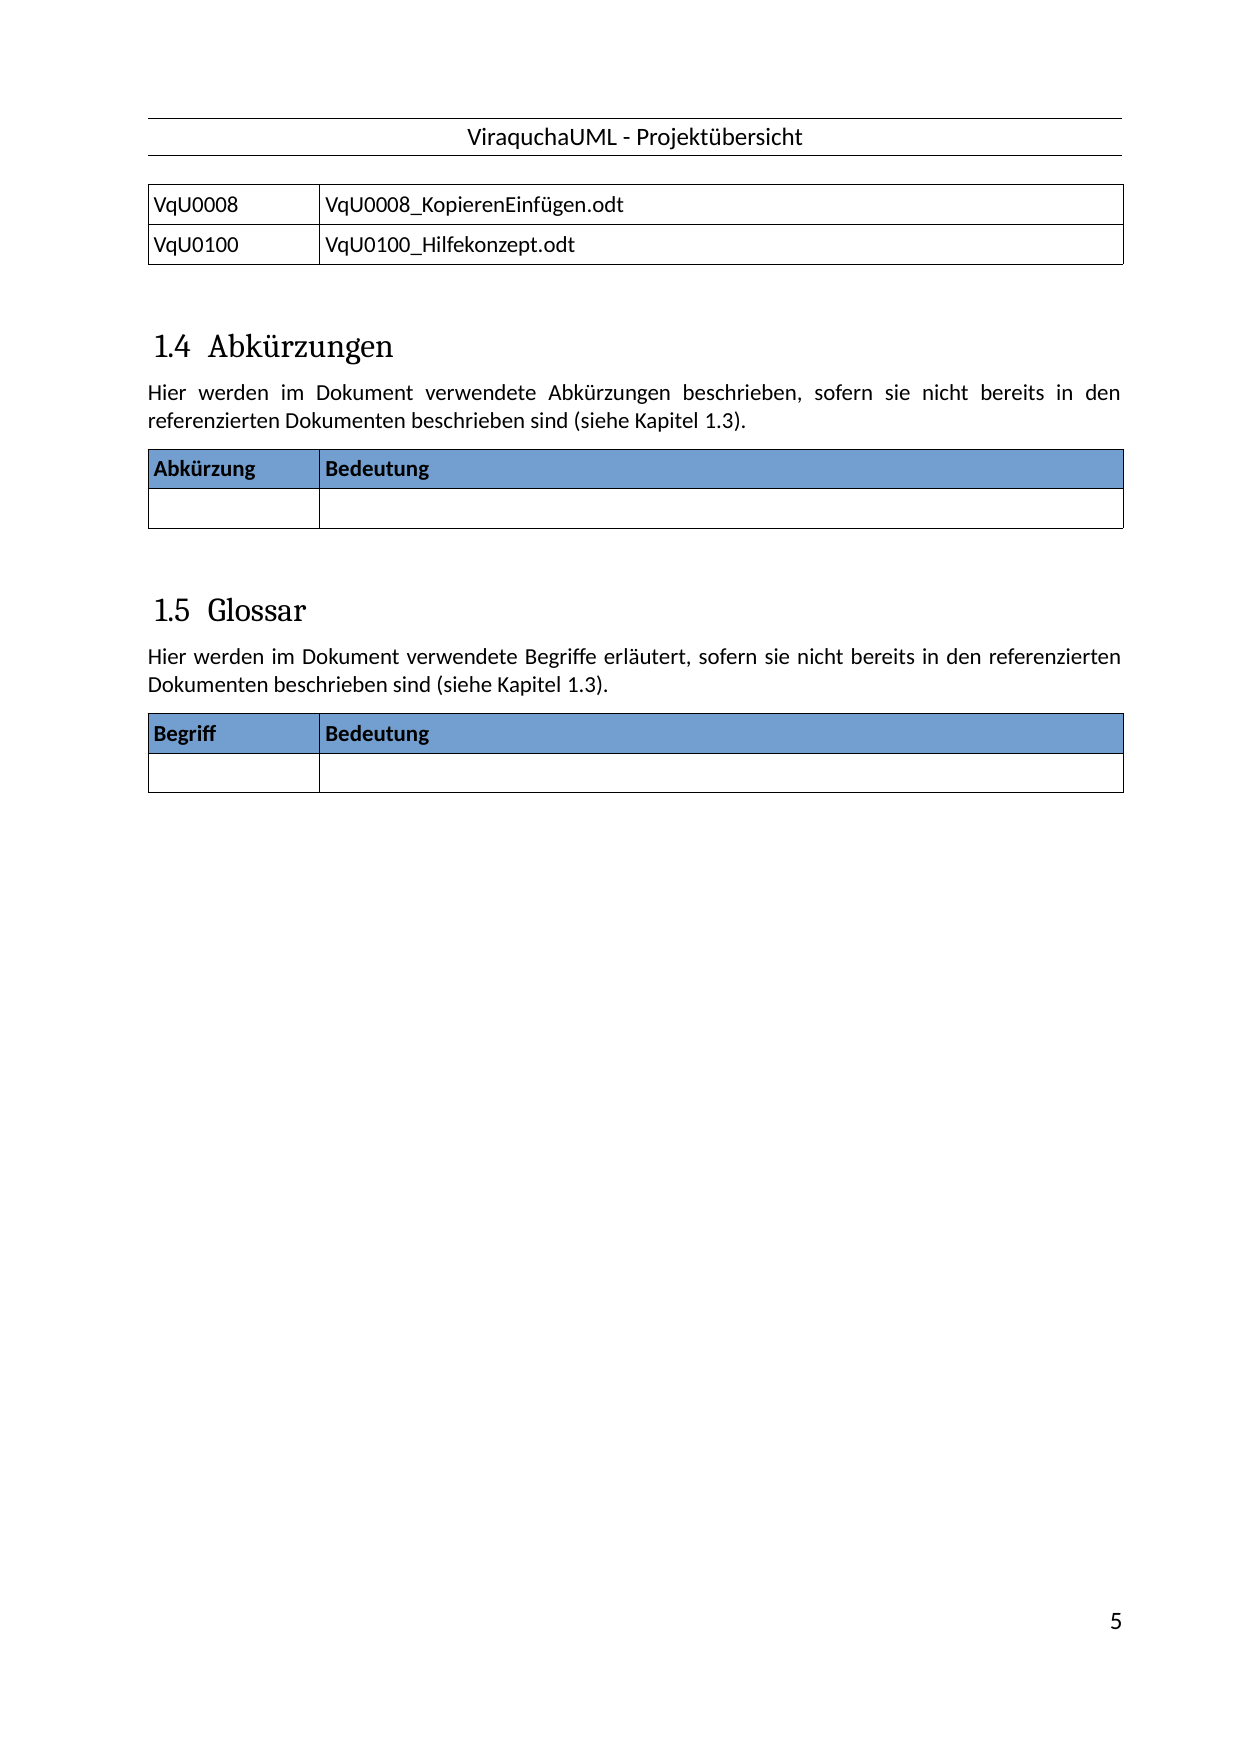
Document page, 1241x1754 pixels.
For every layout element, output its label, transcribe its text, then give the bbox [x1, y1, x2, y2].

table_header Bedeutung [320, 714, 1123, 753]
table_header Abkürzung [149, 450, 319, 488]
table_cell [320, 754, 1123, 792]
subtitle Abkürzungen [148, 327, 1122, 366]
table_cell [149, 489, 319, 528]
table_cell [149, 754, 319, 792]
table_cell VqU0100 [149, 225, 319, 263]
table_cell VqU0008 [149, 185, 319, 224]
text Hier werden im Dokument verwendete Begriffe erläutert, sofern sie nicht bereits in den referenzierten Dokumenten beschrieben sind (siehe Kapitel 1.3). [148, 642, 1122, 698]
table_cell [320, 489, 1123, 528]
table_header Begriff [149, 714, 319, 753]
table_cell VqU0008_KopierenEinfügen.odt [320, 185, 1123, 224]
text Hier werden im Dokument verwendete Abkürzungen beschrieben, sofern sie nicht bereits in den referenzierten Dokumenten beschrieben sind (siehe Kapitel 1.3). [148, 378, 1122, 434]
subtitle Glossar [148, 591, 1122, 630]
table_cell VqU0100_Hilfekonzept.odt [320, 225, 1123, 263]
table_header Bedeutung [320, 450, 1123, 488]
